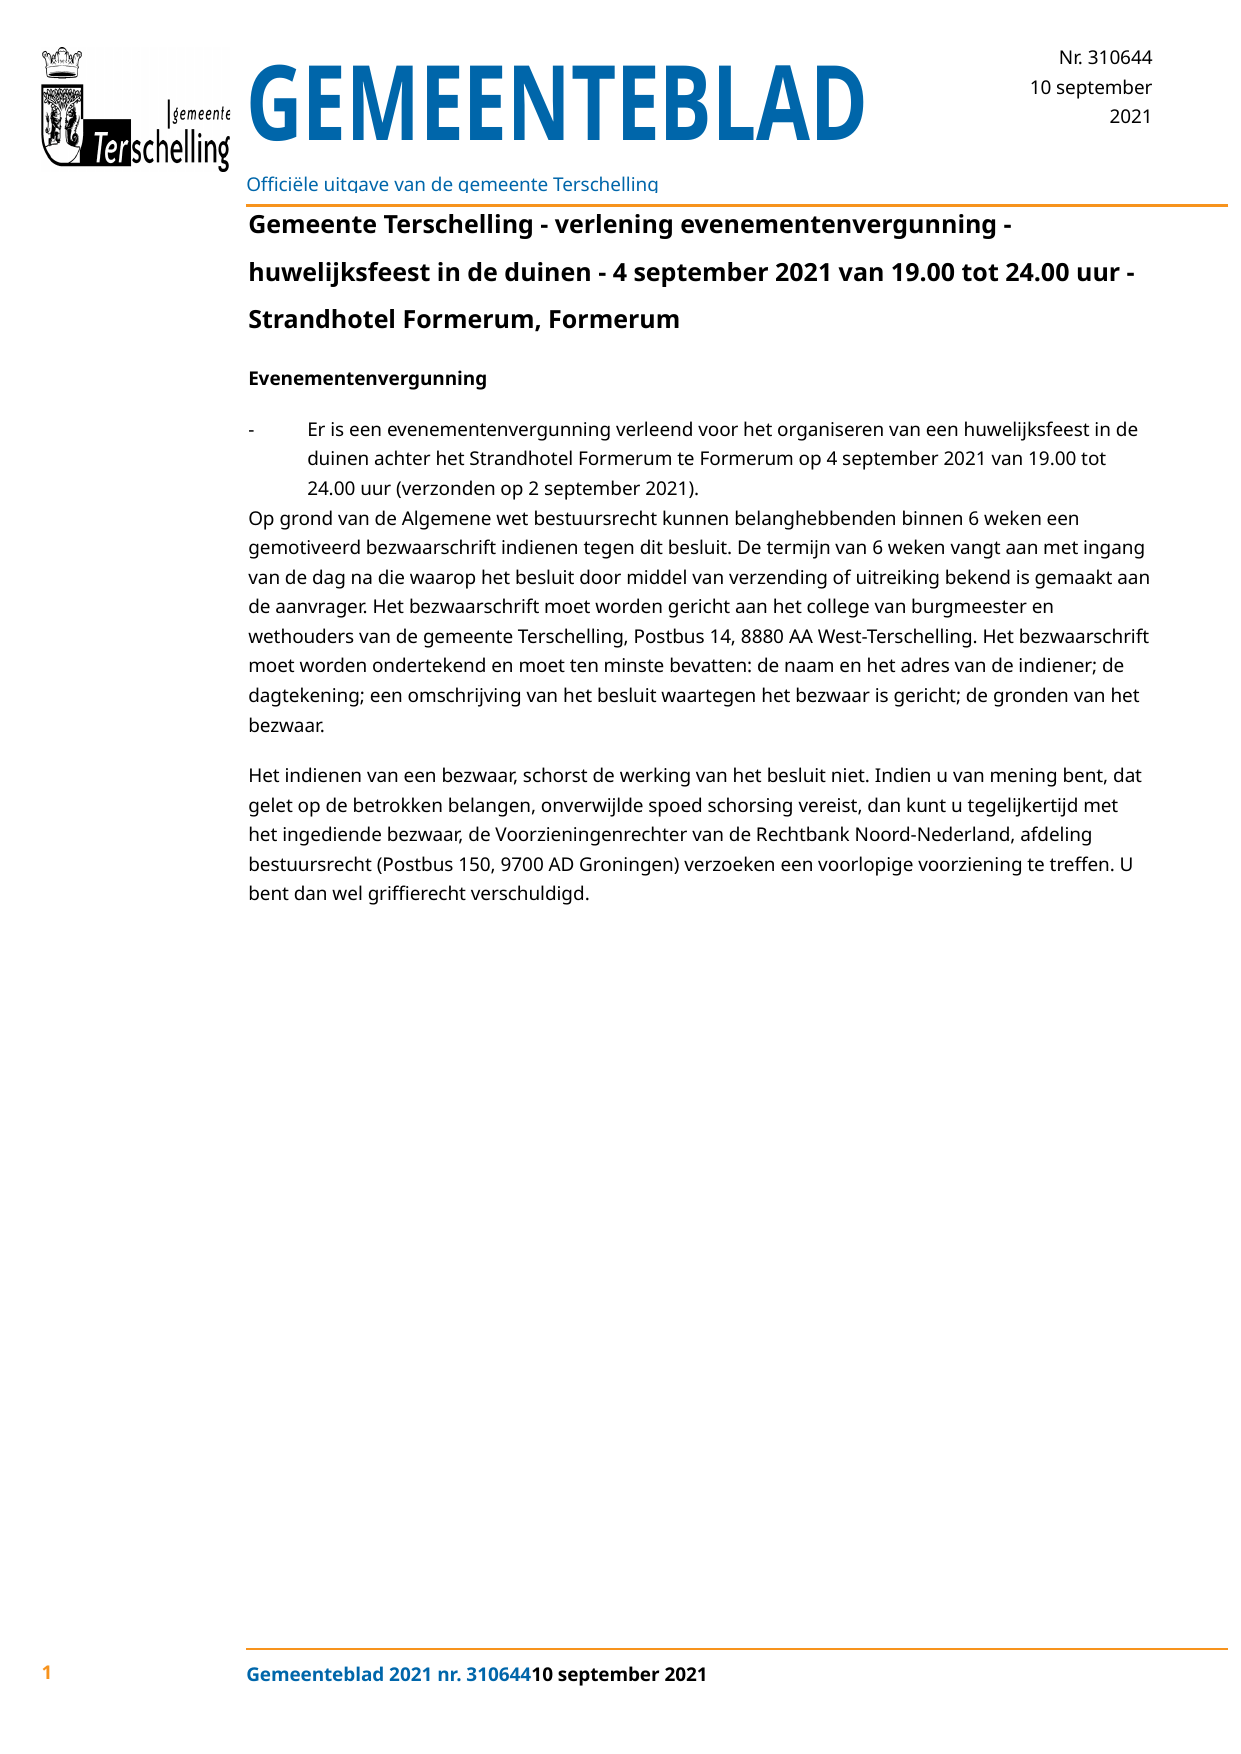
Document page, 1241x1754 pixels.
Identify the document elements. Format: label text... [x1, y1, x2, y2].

text Het indienen van een bezwaar, schorst de werking van het besluit niet. Indien u van mening bent, dat gelet op de betrokken belangen, onverwijlde spoed schorsing vereist, dan kunt u tegelijkertijd met het ingediende bezwaar, de Voorzieningenrechter van de Rechtbank Noord-Nederland, afdeling bestuursrecht (Postbus 150, 9700 AD Groningen) verzoeken een voorlopige voorziening te treffen. U bent dan wel griffierecht verschuldigd. [248, 762, 1152, 906]
list Er is een evenementenvergunning verleend voor het organiseren van een huwelijksfeest in de duinen achter het Strandhotel Formerum te Formerum op 4 september 2021 van 19.00 tot 24.00 uur (verzonden op 2 september 2021). [248, 416, 1152, 501]
picture [41, 47, 231, 172]
text Gemeente Terschelling - verlening evenementenvergunning - huwelijksfeest in de duinen - 4 september 2021 van 19.00 tot 24.00 uur - Strandhotel Formerum, Formerum [248, 207, 1152, 336]
text Evenementenvergunning [248, 366, 1152, 391]
text Op grond van de Algemene wet bestuursrecht kunnen belanghebbenden binnen 6 weken een gemotiveerd bezwaarschrift indienen tegen dit besluit. De termijn van 6 weken vangt aan met ingang van de dag na die waarop het besluit door middel van verzending of uitreiking bekend is gemaakt aan de aanvrager. Het bezwaarschrift moet worden gericht aan het college van burgmeester en wethouders van de gemeente Terschelling, Postbus 14, 8880 AA West-Terschelling. Het bezwaarschrift moet worden ondertekend en moet ten minste bevatten: de naam en het adres van de indiener; de dagtekening; een omschrijving van het besluit waartegen het bezwaar is gericht; de gronden van het bezwaar. [248, 505, 1152, 737]
